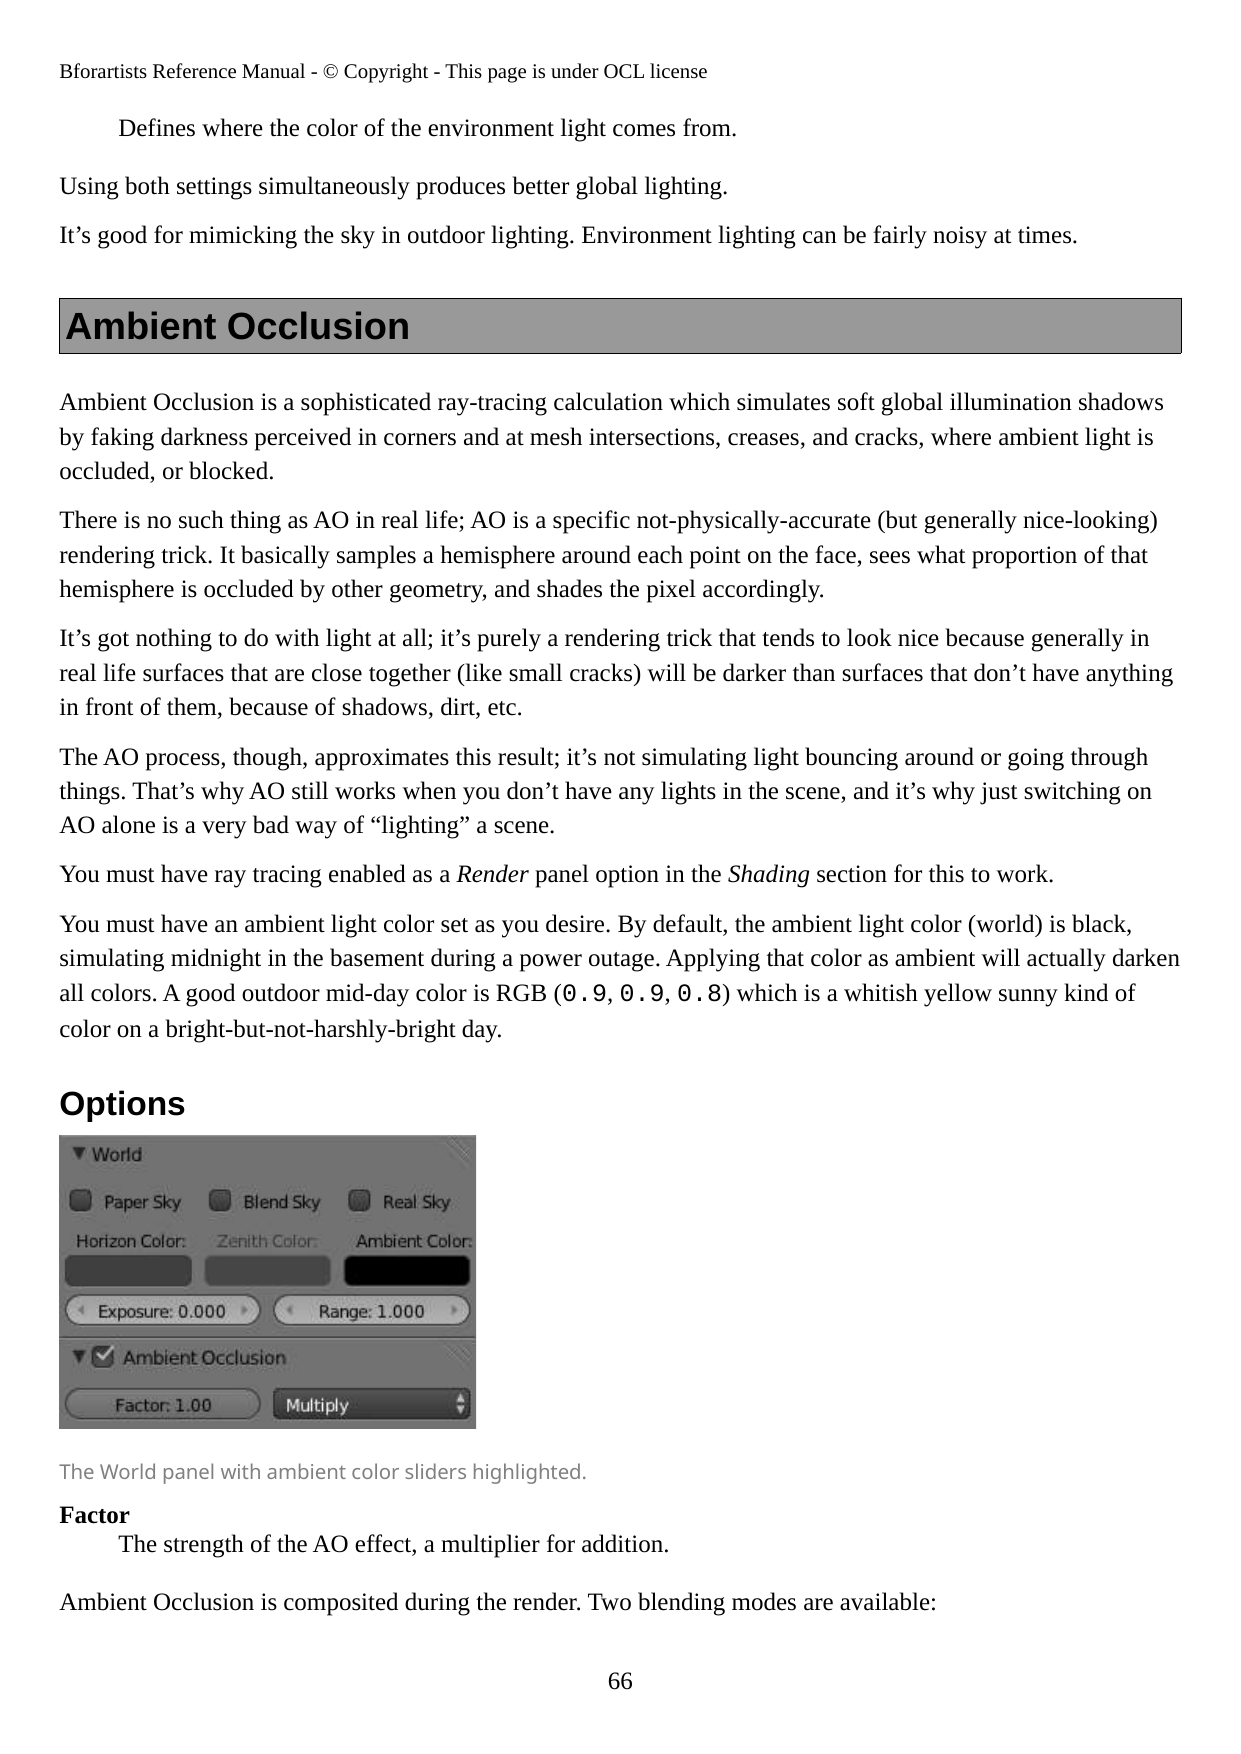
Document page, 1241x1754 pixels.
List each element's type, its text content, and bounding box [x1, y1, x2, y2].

text It’s good for mimicking the sky in outdoor lighting. Environment lighting can be fairly noisy at times. [59, 220, 1181, 249]
text Ambient Occlusion is composited during the render. Two blending modes are available: [59, 1587, 1181, 1616]
text Ambient Occlusion is a sophisticated ray-tracing calculation which simulates soft global illumination shadows by faking darkness perceived in corners and at mesh intersections, creases, and cracks, where ambient light is occluded, or blocked. [59, 387, 1181, 485]
text It’s got nothing to do with light at all; it’s purely a rendering trick that tends to look nice because generally in real life surfaces that are close together (like small cracks) will be darker than surfaces that don’t have anything in front of them, because of shadows, dirt, etc. [59, 623, 1181, 721]
text The AO process, though, approximates this result; it’s not simulating light bouncing around or going through things. That’s why AO still works when you don’t have any lights in the scene, and it’s why just switching on AO alone is a very bad way of “lighting” a scene. [59, 742, 1181, 839]
subtitle Factor [59, 1500, 1181, 1529]
list The strength of the AO effect, a multiplier for addition. [118, 1529, 1181, 1558]
subtitle Options [59, 1084, 1181, 1123]
text There is no such thing as AO in real life; AO is a specific not-physically-accurate (but generally nice-looking) rendering trick. It basically samples a hemisphere around each point on the face, sees what proportion of that hemisphere is occluded by other geometry, and shades the pixel accordingly. [59, 506, 1181, 603]
text You must have ray tracing enabled as a Render panel option in the Shading section for this to work. [59, 859, 1181, 888]
picture [59, 1135, 477, 1429]
table_header Ambient Occlusion [60, 299, 1181, 353]
text Using both settings simultaneously produces better global lighting. [59, 171, 1181, 199]
text The World panel with ambient color sliders highlighted. [59, 1454, 1181, 1486]
list Defines where the color of the environment light comes from. [118, 113, 1181, 141]
text You must have an ambient light color set as you desire. By default, the ambient light color (world) is black, simulating midnight in the basement during a power outage. Applying that color as ambient will actually darken all colors. A good outdoor mid-day color is RGB (0.9, 0.9, 0.8) which is a whitish yellow sunny kind of color on a bright-but-not-harshly-bright day. [59, 909, 1181, 1043]
